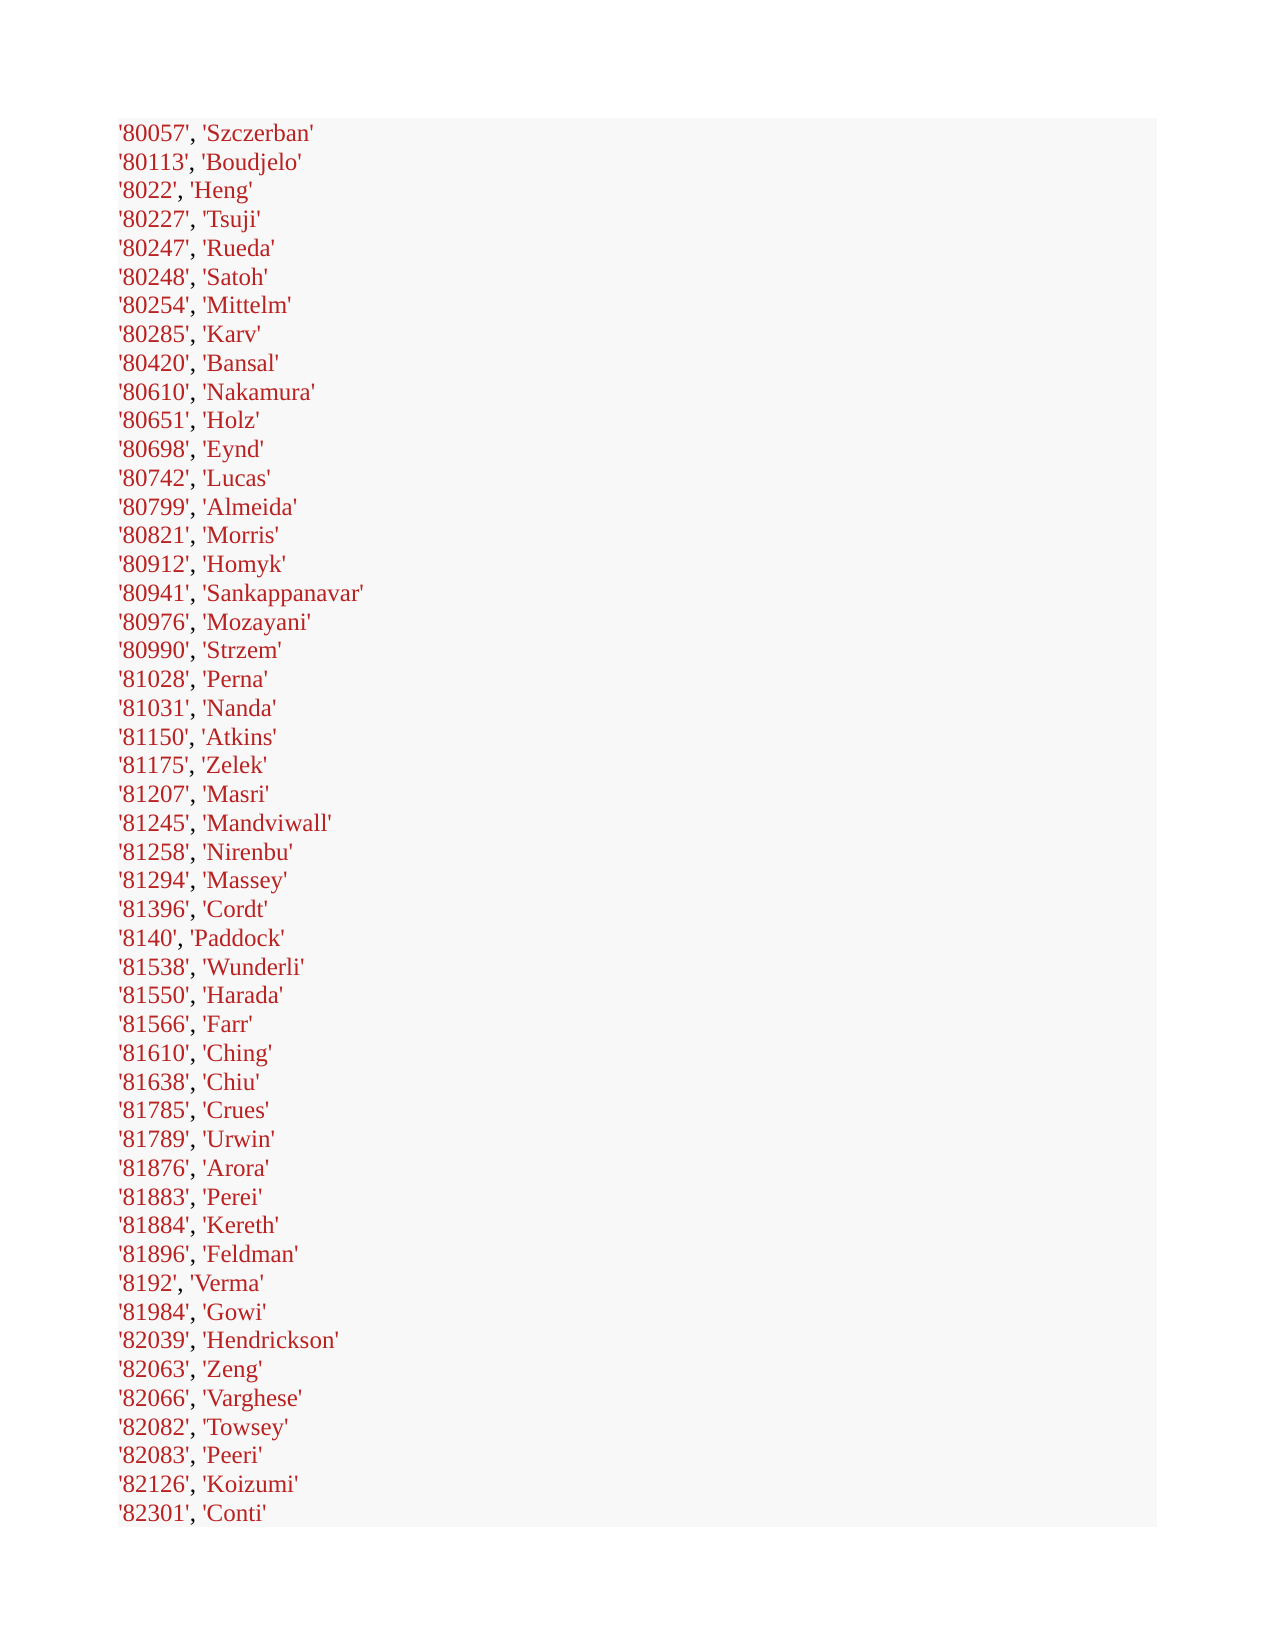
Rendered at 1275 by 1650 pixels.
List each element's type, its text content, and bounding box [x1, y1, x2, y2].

text '80248', 'Satoh' [118, 262, 1157, 291]
text '80254', 'Mittelm' [118, 291, 1157, 319]
text '8192', 'Verma' [118, 1268, 1157, 1297]
text '80821', 'Morris' [118, 521, 1157, 549]
text '81538', 'Wunderli' [118, 952, 1157, 981]
text '80285', 'Karv' [118, 319, 1157, 348]
text '81207', 'Masri' [118, 779, 1157, 808]
text '81258', 'Nirenbu' [118, 837, 1157, 866]
text '81884', 'Kereth' [118, 1211, 1157, 1239]
text '81175', 'Zelek' [118, 751, 1157, 779]
text '81883', 'Perei' [118, 1182, 1157, 1211]
text '81876', 'Arora' [118, 1153, 1157, 1182]
text '81028', 'Perna' [118, 664, 1157, 693]
text '82039', 'Hendrickson' [118, 1326, 1157, 1354]
text '80990', 'Strzem' [118, 636, 1157, 664]
text '81984', 'Gowi' [118, 1297, 1157, 1326]
text '80976', 'Mozayani' [118, 607, 1157, 636]
text '80799', 'Almeida' [118, 492, 1157, 521]
text '80742', 'Lucas' [118, 463, 1157, 492]
text '82082', 'Towsey' [118, 1412, 1157, 1441]
text '81638', 'Chiu' [118, 1067, 1157, 1096]
text '80057', 'Szczerban' [118, 118, 1157, 147]
text '81031', 'Nanda' [118, 693, 1157, 722]
text '81550', 'Harada' [118, 981, 1157, 1009]
text '8140', 'Paddock' [118, 923, 1157, 952]
text '81610', 'Ching' [118, 1038, 1157, 1067]
text '81245', 'Mandviwall' [118, 808, 1157, 837]
text '8022', 'Heng' [118, 176, 1157, 204]
text '81396', 'Cordt' [118, 894, 1157, 923]
text '81294', 'Massey' [118, 866, 1157, 894]
text '80698', 'Eynd' [118, 434, 1157, 463]
text '82063', 'Zeng' [118, 1354, 1157, 1383]
text '80651', 'Holz' [118, 406, 1157, 434]
text '81566', 'Farr' [118, 1009, 1157, 1038]
text '80227', 'Tsuji' [118, 204, 1157, 233]
text '82126', 'Koizumi' [118, 1469, 1157, 1498]
text '81150', 'Atkins' [118, 722, 1157, 751]
text '80247', 'Rueda' [118, 233, 1157, 262]
text '80420', 'Bansal' [118, 348, 1157, 377]
text '80113', 'Boudjelo' [118, 147, 1157, 176]
text '81896', 'Feldman' [118, 1239, 1157, 1268]
text '82083', 'Peeri' [118, 1441, 1157, 1469]
text '80912', 'Homyk' [118, 549, 1157, 578]
text '82301', 'Conti' [118, 1498, 1157, 1527]
text '80610', 'Nakamura' [118, 377, 1157, 406]
text '81789', 'Urwin' [118, 1124, 1157, 1153]
text '82066', 'Varghese' [118, 1383, 1157, 1412]
text '80941', 'Sankappanavar' [118, 578, 1157, 607]
text '81785', 'Crues' [118, 1096, 1157, 1124]
